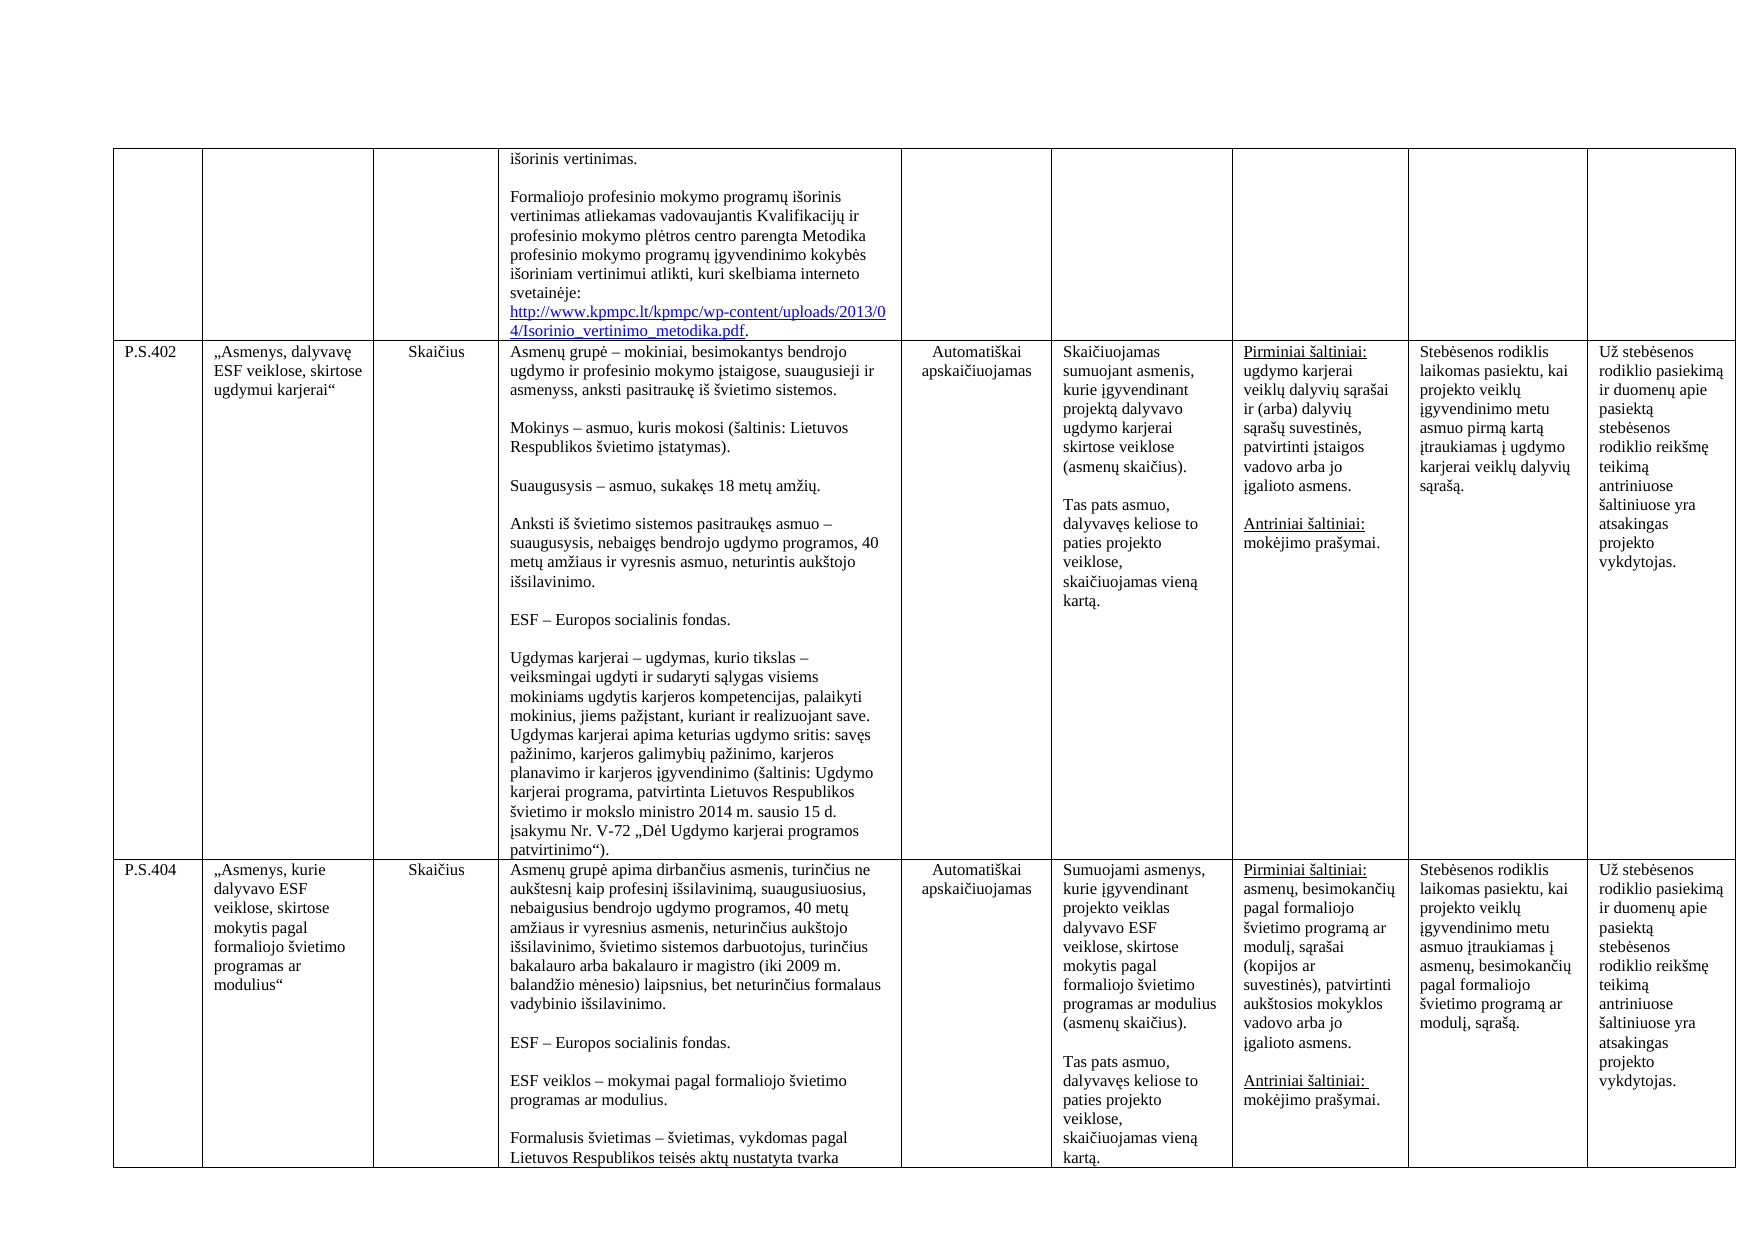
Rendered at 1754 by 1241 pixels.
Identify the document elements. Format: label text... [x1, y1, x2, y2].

table_cell Skaičius [374, 341, 498, 859]
table_cell Sumuojami asmenys, kurie įgyvendinant projekto veiklas dalyvavo ESF veiklose, skirtose mokytis pagal formaliojo švietimo programas ar modulius (asmenų skaičius). Tas pats asmuo, dalyvavęs keliose to paties projekto veiklose, skaičiuojamas vieną kartą. [1052, 860, 1232, 1167]
table_cell Automatiškai apskaičiuojamas [902, 341, 1051, 859]
table_cell Už stebėsenos rodiklio pasiekimą ir duomenų apie pasiektą stebėsenos rodiklio reikšmę teikimą antriniuose šaltiniuose yra atsakingas projekto vykdytojas. [1588, 341, 1735, 859]
table_cell Už stebėsenos rodiklio pasiekimą ir duomenų apie pasiektą stebėsenos rodiklio reikšmę teikimą antriniuose šaltiniuose yra atsakingas projekto vykdytojas. [1588, 860, 1735, 1167]
table_cell išorinis vertinimas. Formaliojo profesinio mokymo programų išorinis vertinimas atliekamas vadovaujantis Kvalifikacijų ir profesinio mokymo plėtros centro parengta Metodika profesinio mokymo programų įgyvendinimo kokybės išoriniam vertinimui atlikti, kuri skelbiama interneto svetainėje: http://www.kpmpc.lt/kpmpc/wp-content/uploads/2013/04/Isorinio_vertinimo_metodika.pdf. [499, 149, 901, 340]
table_cell Automatiškai apskaičiuojamas [902, 860, 1051, 1167]
table_cell P.S.402 [114, 341, 202, 859]
table_cell [114, 149, 202, 340]
table_cell [1588, 149, 1735, 340]
table_cell Stebėsenos rodiklis laikomas pasiektu, kai projekto veiklų įgyvendinimo metu asmuo įtraukiamas į asmenų, besimokančių pagal formaliojo švietimo programą ar modulį, sąrašą. [1409, 860, 1587, 1167]
table_cell Skaičius [374, 860, 498, 1167]
table_cell „Asmenys, dalyvavę ESF veiklose, skirtose ugdymui karjerai“ [203, 341, 373, 859]
table_cell Skaičiuojamas sumuojant asmenis, kurie įgyvendinant projektą dalyvavo ugdymo karjerai skirtose veiklose (asmenų skaičius). Tas pats asmuo, dalyvavęs keliose to paties projekto veiklose, skaičiuojamas vieną kartą. [1052, 341, 1232, 859]
table_cell Stebėsenos rodiklis laikomas pasiektu, kai projekto veiklų įgyvendinimo metu asmuo pirmą kartą įtraukiamas į ugdymo karjerai veiklų dalyvių sąrašą. [1409, 341, 1587, 859]
table_cell Asmenų grupė – mokiniai, besimokantys bendrojo ugdymo ir profesinio mokymo įstaigose, suaugusieji ir asmenyss, anksti pasitraukę iš švietimo sistemos. Mokinys – asmuo, kuris mokosi (šaltinis: Lietuvos Respublikos švietimo įstatymas). Suaugusysis – asmuo, sukakęs 18 metų amžių. Anksti iš švietimo sistemos pasitraukęs asmuo – suaugusysis, nebaigęs bendrojo ugdymo programos, 40 metų amžiaus ir vyresnis asmuo, neturintis aukštojo išsilavinimo. ESF – Europos socialinis fondas. Ugdymas karjerai – ugdymas, kurio tikslas – veiksmingai ugdyti ir sudaryti sąlygas visiems mokiniams ugdytis karjeros kompetencijas, palaikyti mokinius, jiems pažįstant, kuriant ir realizuojant save. Ugdymas karjerai apima keturias ugdymo sritis: savęs pažinimo, karjeros galimybių pažinimo, karjeros planavimo ir karjeros įgyvendinimo (šaltinis: Ugdymo karjerai programa, patvirtinta Lietuvos Respublikos švietimo ir mokslo ministro 2014 m. sausio 15 d. įsakymu Nr. V-72 „Dėl Ugdymo karjerai programos patvirtinimo“). [499, 341, 901, 859]
table_cell [1409, 149, 1587, 340]
table_cell [1052, 149, 1232, 340]
table_cell „Asmenys, kurie dalyvavo ESF veiklose, skirtose mokytis pagal formaliojo švietimo programas ar modulius“ [203, 860, 373, 1167]
table_cell Pirminiai šaltiniai: asmenų, besimokančių pagal formaliojo švietimo programą ar modulį, sąrašai (kopijos ar suvestinės), patvirtinti aukštosios mokyklos vadovo arba jo įgalioto asmens. Antriniai šaltiniai: mokėjimo prašymai. [1233, 860, 1408, 1167]
table_cell [902, 149, 1051, 340]
table_cell Asmenų grupė apima dirbančius asmenis, turinčius ne aukštesnį kaip profesinį išsilavinimą, suaugusiuosius, nebaigusius bendrojo ugdymo programos, 40 metų amžiaus ir vyresnius asmenis, neturinčius aukštojo išsilavinimo, švietimo sistemos darbuotojus, turinčius bakalauro arba bakalauro ir magistro (iki 2009 m. balandžio mėnesio) laipsnius, bet neturinčius formalaus vadybinio išsilavinimo. ESF – Europos socialinis fondas. ESF veiklos – mokymai pagal formaliojo švietimo programas ar modulius. Formalusis švietimas – švietimas, vykdomas pagal Lietuvos Respublikos teisės aktų nustatyta tvarka [499, 860, 901, 1167]
table_cell [374, 149, 498, 340]
table_cell Pirminiai šaltiniai: ugdymo karjerai veiklų dalyvių sąrašai ir (arba) dalyvių sąrašų suvestinės, patvirtinti įstaigos vadovo arba jo įgalioto asmens. Antriniai šaltiniai: mokėjimo prašymai. [1233, 341, 1408, 859]
table_cell [203, 149, 373, 340]
table_cell [1233, 149, 1408, 340]
table_cell P.S.404 [114, 860, 202, 1167]
